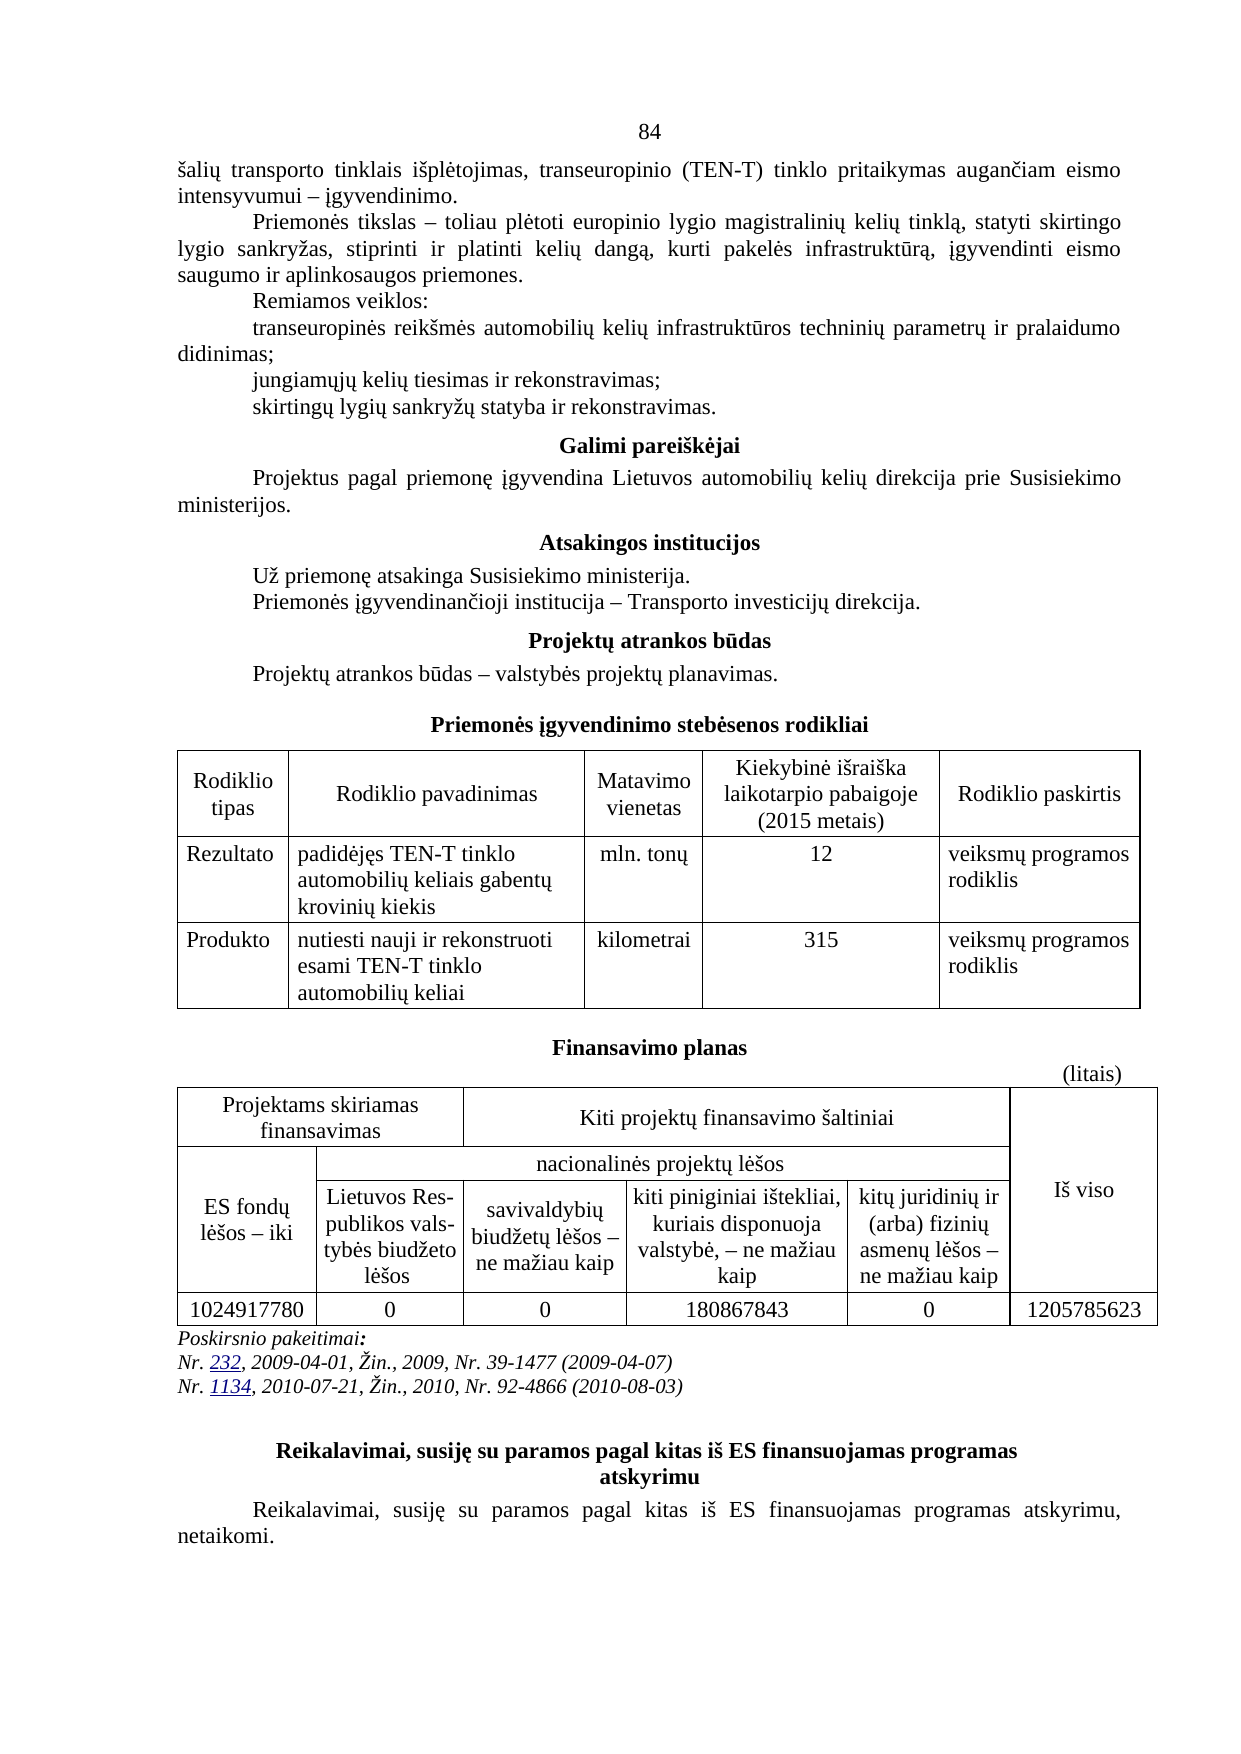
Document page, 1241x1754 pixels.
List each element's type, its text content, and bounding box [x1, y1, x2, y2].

table_header Kiti projektų finansavimo šaltiniai [464, 1088, 1009, 1146]
table_header Matavimo vienetas [585, 751, 702, 836]
table_cell 1205785623 [1011, 1293, 1157, 1325]
table_cell 12 [703, 837, 939, 922]
table_header Kiekybinė išraiška laikotarpio pabaigoje (2015 metais) [703, 751, 939, 836]
table_cell Produkto [178, 923, 288, 1008]
table_cell veiksmų programos rodiklis [940, 923, 1139, 1008]
text Už priemonę atsakinga Susisiekimo ministerija. [177, 562, 1122, 588]
table_cell nutiesti nauji ir rekonstruoti esami TEN-T tinklo automobilių keliai [289, 923, 584, 1008]
table_cell padidėjęs TEN-T tinklo automobilių keliais gabentų krovinių kiekis [289, 837, 584, 922]
text Galimi pareiškėjai [177, 432, 1122, 458]
text Priemonės įgyvendinančioji institucija – Transporto investicijų direkcija. [177, 588, 1122, 615]
text Remiamos veiklos: [177, 287, 1122, 314]
table_cell 1024917780 [178, 1293, 316, 1325]
table_header Rodiklio paskirtis [940, 751, 1139, 836]
text Projektus pagal priemonę įgyvendina Lietuvos automobilių kelių direkcija prie Susisiekimo ministerijos. [177, 464, 1122, 517]
table_cell 0 [464, 1293, 626, 1325]
table_cell kilometrai [585, 923, 702, 1008]
text transeuropinės reikšmės automobilių kelių infrastruktūros techninių parametrų ir pralaidumo didinimas; [177, 314, 1122, 366]
table_cell 0 [848, 1293, 1009, 1325]
table_header Projektams skiriamas finansavimas [178, 1088, 463, 1146]
table_header Rodiklio tipas [178, 751, 288, 836]
text Atsakingos institucijos [177, 529, 1122, 556]
text Nr. 1134, 2010-07-21, Žin., 2010, Nr. 92-4866 (2010-08-03) [177, 1374, 1122, 1398]
table_cell 0 [317, 1293, 463, 1325]
table_cell mln. tonų [585, 837, 702, 922]
table_header Iš viso [1011, 1088, 1157, 1292]
text Projektų atrankos būdas – valstybės projektų planavimas. [177, 660, 1122, 686]
table_cell 180867843 [627, 1293, 847, 1325]
text Priemonės įgyvendinimo stebėsenos rodikliai [177, 711, 1122, 738]
text šalių transporto tinklais išplėtojimas, transeuropinio (TEN-T) tinklo pritaikymas augančiam eismo intensyvumui – įgyvendinimo. [177, 156, 1122, 208]
subtitle Poskirsnio pakeitimai: [177, 1326, 1122, 1350]
table_cell nacionalinės projektų lėšos [317, 1147, 1009, 1179]
table_cell Lietuvos Res­publikos vals­tybės biudžeto lėšos [317, 1181, 463, 1292]
text Nr. 232, 2009-04-01, Žin., 2009, Nr. 39-1477 (2009-04-07) [177, 1350, 1122, 1374]
table_cell kiti piniginiai ištekliai, kuriais disponuoja valstybė, – ne mažiau kaip [627, 1181, 847, 1292]
table_header Rodiklio pavadinimas [289, 751, 584, 836]
text Projektų atrankos būdas [177, 627, 1122, 654]
table_cell veiksmų programos rodiklis [940, 837, 1139, 922]
text jungiamųjų kelių tiesimas ir rekonstravimas; [177, 366, 1122, 393]
table_cell savivaldybių biudžetų lėšos – ne mažiau kaip [464, 1181, 626, 1292]
text (litais) [177, 1060, 1122, 1087]
table_cell kitų juridinių ir (arba) fizinių asmenų lėšos – ne mažiau kaip [848, 1181, 1009, 1292]
table_cell 315 [703, 923, 939, 1008]
text Reikalavimai, susiję su paramos pagal kitas iš ES finansuojamas programas atskyrimu, netaikomi. [177, 1496, 1122, 1549]
table_cell ES fondų lėšos – iki [178, 1147, 316, 1292]
table_cell Rezultato [178, 837, 288, 922]
text Priemonės tikslas – toliau plėtoti europinio lygio magistralinių kelių tinklą, statyti skirtingo lygio sankryžas, stiprinti ir platinti kelių dangą, kurti pakelės infrastruktūrą, įgyvendinti eismo saugumo ir aplinkosaugos priemones. [177, 208, 1122, 287]
text skirtingų lygių sankryžų statyba ir rekonstravimas. [177, 393, 1122, 419]
text Finansavimo planas [177, 1034, 1122, 1060]
text Reikalavimai, susiję su paramos pagal kitas iš ES finansuojamas programas atskyrimu [177, 1411, 1122, 1490]
